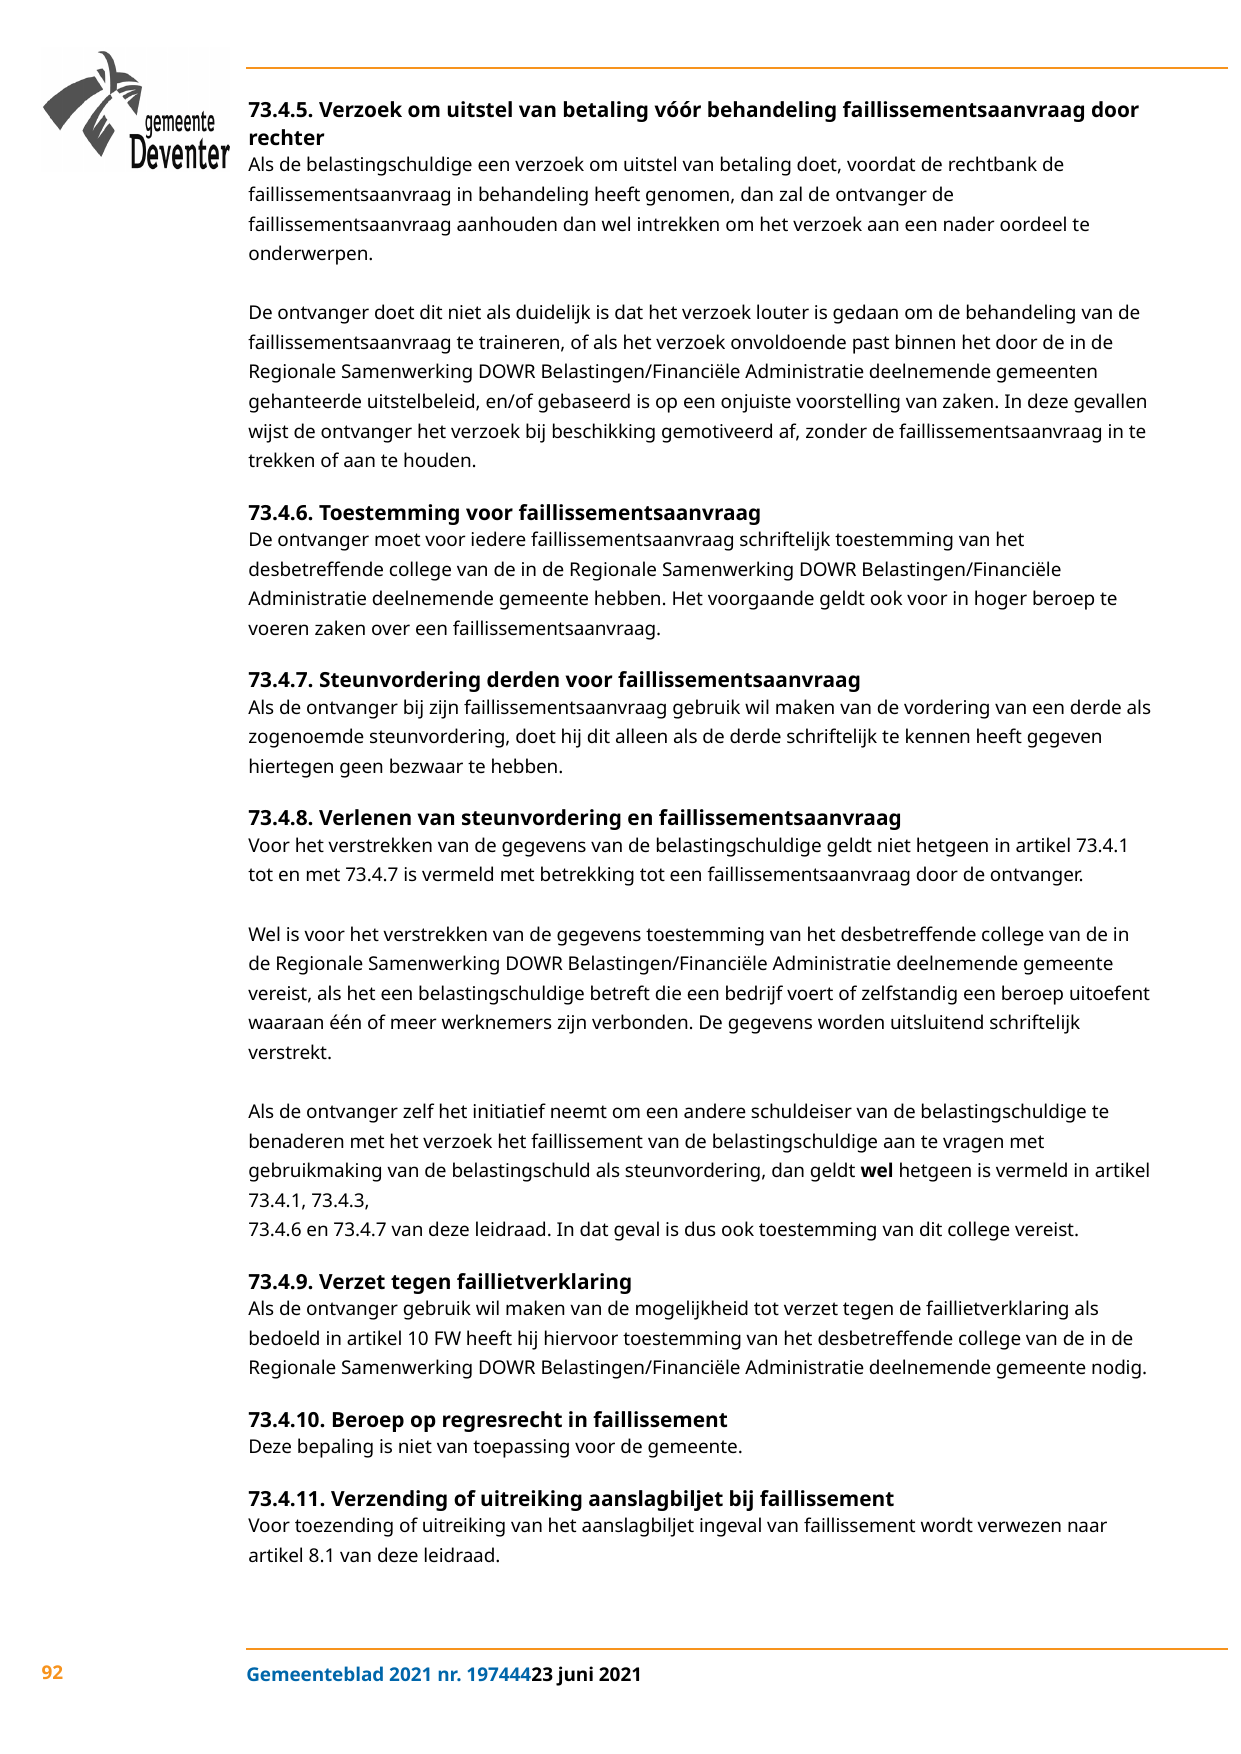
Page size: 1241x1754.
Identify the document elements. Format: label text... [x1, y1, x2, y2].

text Als de ontvanger gebruik wil maken van de mogelijkheid tot verzet tegen de faillietverklaring als bedoeld in artikel 10 FW heeft hij hiervoor toestemming van het desbetreffende college van de in de Regionale Samenwerking DOWR Belastingen/Financiële Administratie deelnemende gemeente nodig. [248, 1295, 1152, 1380]
text Als de ontvanger bij zijn faillissementsaanvraag gebruik wil maken van de vordering van een derde als zogenoemde steunvordering, doet hij dit alleen als de derde schriftelijk te kennen heeft gegeven hiertegen geen bezwaar te hebben. [248, 694, 1152, 779]
text Voor toezending of uitreiking van het aanslagbiljet ingeval van faillissement wordt verwezen naar artikel 8.1 van deze leidraad. [248, 1512, 1152, 1568]
text 73.4.10. Beroep op regresrecht in faillissement [248, 1405, 1152, 1433]
text 73.4.8. Verlenen van steunvordering en faillissementsaanvraag [248, 803, 1152, 832]
text De ontvanger doet dit niet als duidelijk is dat het verzoek louter is gedaan om de behandeling van de faillissementsaanvraag te traineren, of als het verzoek onvoldoende past binnen het door de in de Regionale Samenwerking DOWR Belastingen/Financiële Administratie deelnemende gemeenten gehanteerde uitstelbeleid, en/of gebaseerd is op een onjuiste voorstelling van zaken. In deze gevallen wijst de ontvanger het verzoek bij beschikking gemotiveerd af, zonder de faillissementsaanvraag in te trekken of aan te houden. [248, 299, 1152, 473]
text De ontvanger moet voor iedere faillissementsaanvraag schriftelijk toestemming van het desbetreffende college van de in de Regionale Samenwerking DOWR Belastingen/Financiële Administratie deelnemende gemeente hebben. Het voorgaande geldt ook voor in hoger beroep te voeren zaken over een faillissementsaanvraag. [248, 526, 1152, 641]
text Deze bepaling is niet van toepassing voor de gemeente. [248, 1433, 1152, 1459]
text Als de belastingschuldige een verzoek om uitstel van betaling doet, voordat de rechtbank de faillissementsaanvraag in behandeling heeft genomen, dan zal de ontvanger de faillissementsaanvraag aanhouden dan wel intrekken om het verzoek aan een nader oordeel te onderwerpen. [248, 152, 1152, 266]
text 73.4.9. Verzet tegen faillietverklaring [248, 1267, 1152, 1295]
text 73.4.11. Verzending of uitreiking aanslagbiljet bij faillissement [248, 1484, 1152, 1512]
text 73.4.7. Steunvordering derden voor faillissementsaanvraag [248, 666, 1152, 694]
text Voor het verstrekken van de gegevens van de belastingschuldige geldt niet hetgeen in artikel 73.4.1 tot en met 73.4.7 is vermeld met betrekking tot een faillissementsaanvraag door de ontvanger. [248, 832, 1152, 887]
text 73.4.6 en 73.4.7 van deze leidraad. In dat geval is dus ook toestemming van dit college vereist. [248, 1217, 1152, 1242]
text Als de ontvanger zelf het initiatief neemt om een andere schuldeiser van de belastingschuldige te benaderen met het verzoek het faillissement van de belastingschuldige aan te vragen met gebruikmaking van de belastingschuld als steunvordering, dan geldt wel hetgeen is vermeld in artikel 73.4.1, 73.4.3, [248, 1098, 1152, 1213]
text 73.4.5. Verzoek om uitstel van betaling vóór behandeling faillissementsaanvraag door rechter [248, 95, 1152, 152]
picture [41, 47, 231, 172]
text Wel is voor het verstrekken van de gegevens toestemming van het desbetreffende college van de in de Regionale Samenwerking DOWR Belastingen/Financiële Administratie deelnemende gemeente vereist, als het een belastingschuldige betreft die een bedrijf voert of zelfstandig een beroep uitoefent waaraan één of meer werknemers zijn verbonden. De gegevens worden uitsluitend schriftelijk verstrekt. [248, 921, 1152, 1065]
text 73.4.6. Toestemming voor faillissementsaanvraag [248, 498, 1152, 526]
